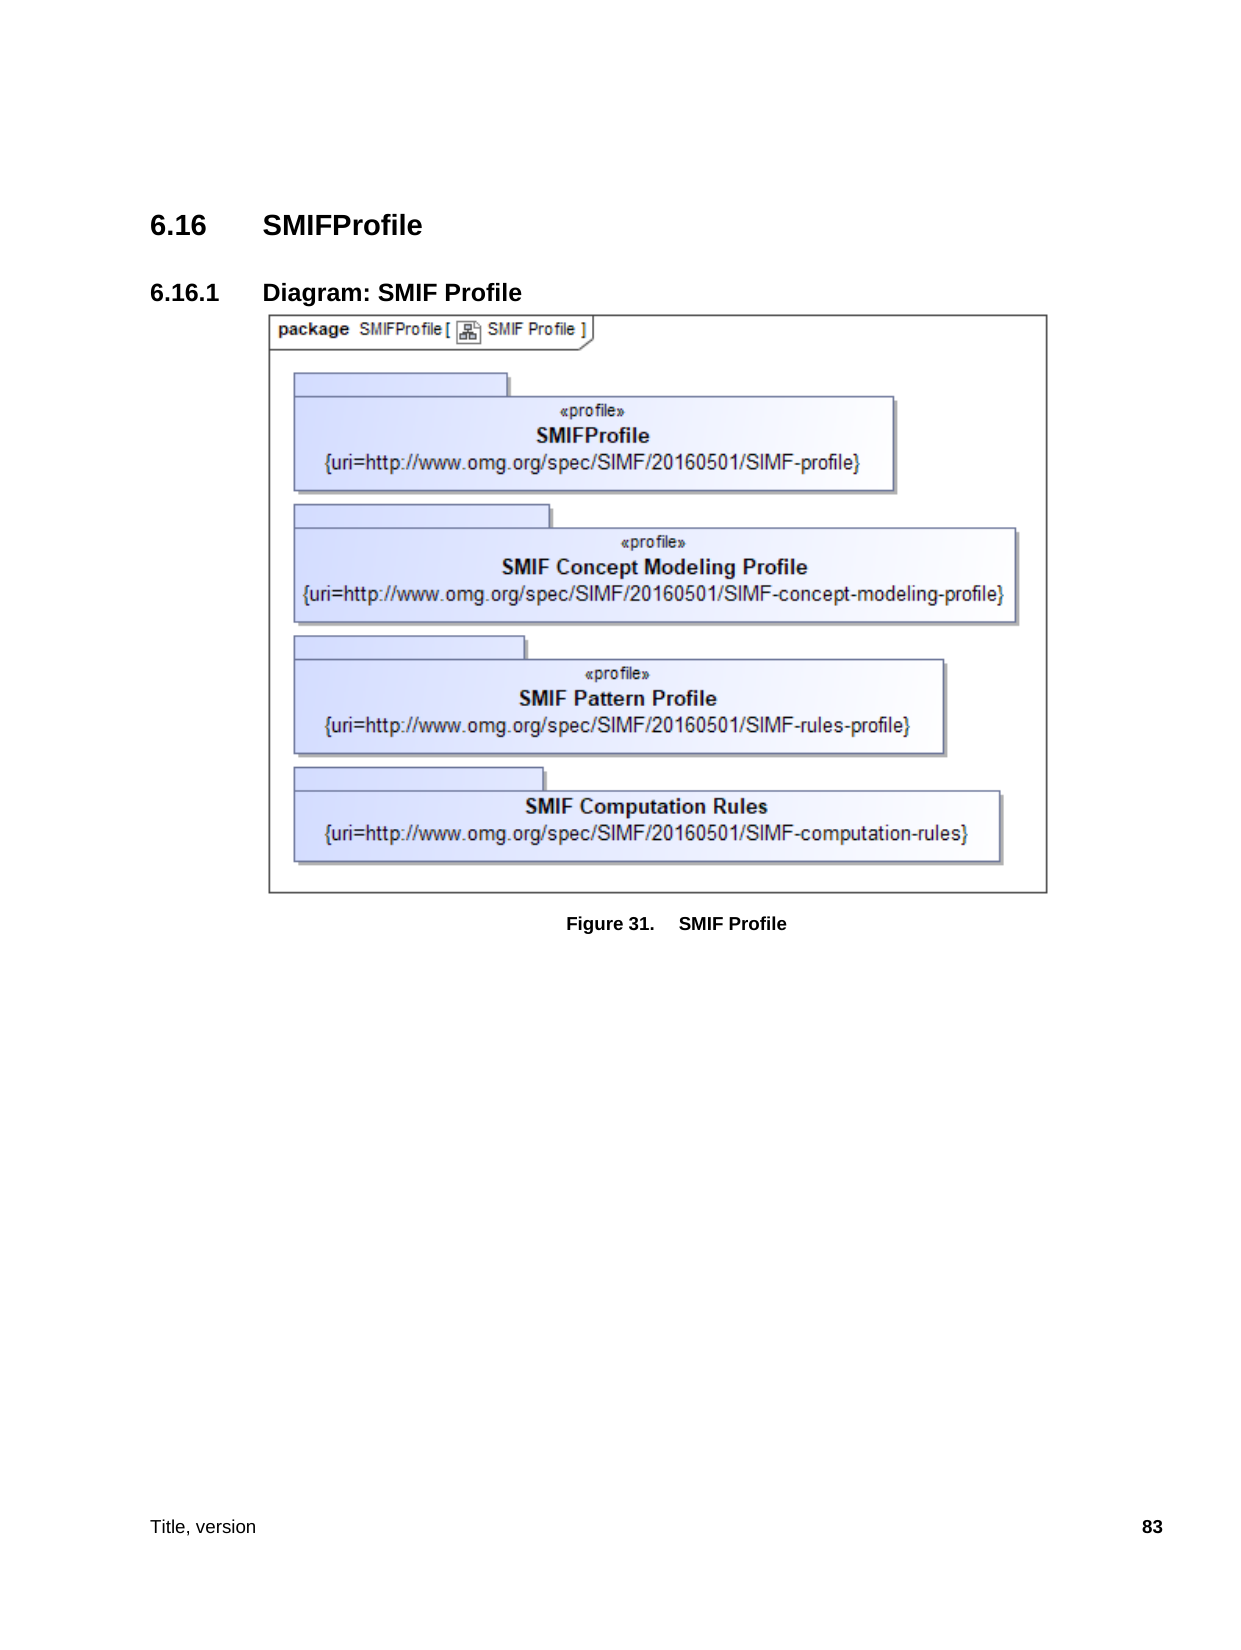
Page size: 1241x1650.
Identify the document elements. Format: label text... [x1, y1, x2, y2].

subtitle Diagram: SMIF Profile [150, 278, 1165, 307]
picture [261, 307, 1054, 900]
list SMIF Profile [187, 912, 1165, 934]
subtitle SMIFProfile [150, 208, 1165, 241]
